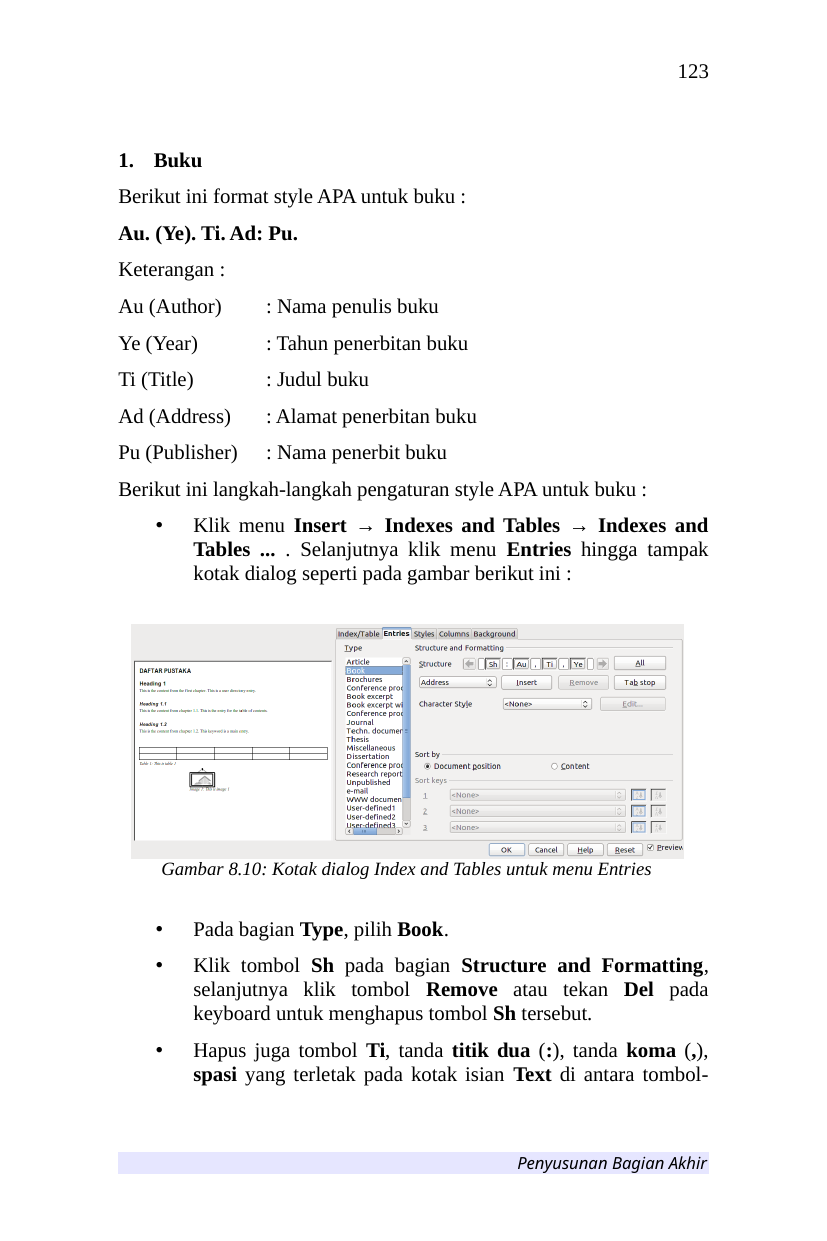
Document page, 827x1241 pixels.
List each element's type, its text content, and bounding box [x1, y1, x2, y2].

picture [131, 624, 684, 859]
text Au. (Ye). Ti. Ad: Pu. [118, 221, 709, 245]
text Ti (Title) : Judul buku [118, 367, 709, 391]
subtitle Buku [118, 148, 709, 172]
text Au (Author) : Nama penulis buku [118, 294, 709, 318]
text Berikut ini format style APA untuk buku : [118, 184, 709, 208]
text Ye (Year) : Tahun penerbitan buku [118, 330, 709, 354]
list [131, 612, 684, 624]
text Keterangan : [118, 257, 709, 281]
text Ad (Address) : Alamat penerbitan buku [118, 403, 709, 428]
text Berikut ini langkah-langkah pengaturan style APA untuk buku : [118, 477, 709, 501]
text Pu (Publisher) : Nama penerbit buku [118, 440, 709, 464]
list Hapus juga tombol Ti, tanda titik dua (:), tanda koma (,), spasi yang terletak pada kotak isian Text di antara tombol- [156, 1038, 709, 1086]
list Gambar 8.10: Kotak dialog Index and Tables untuk menu Entries [131, 859, 684, 880]
list Pada bagian Type, pilih Book. [156, 916, 709, 941]
list Klik tombol Sh pada bagian Structure and Formatting, selanjutnya klik tombol Remove atau tekan Del pada keyboard untuk menghapus tombol Sh tersebut. [156, 953, 709, 1025]
list Klik menu Insert → Indexes and Tables → Indexes and Tables ... . Selanjutnya klik menu Entries hingga tampak kotak dialog seperti pada gambar berikut ini : [156, 513, 709, 585]
